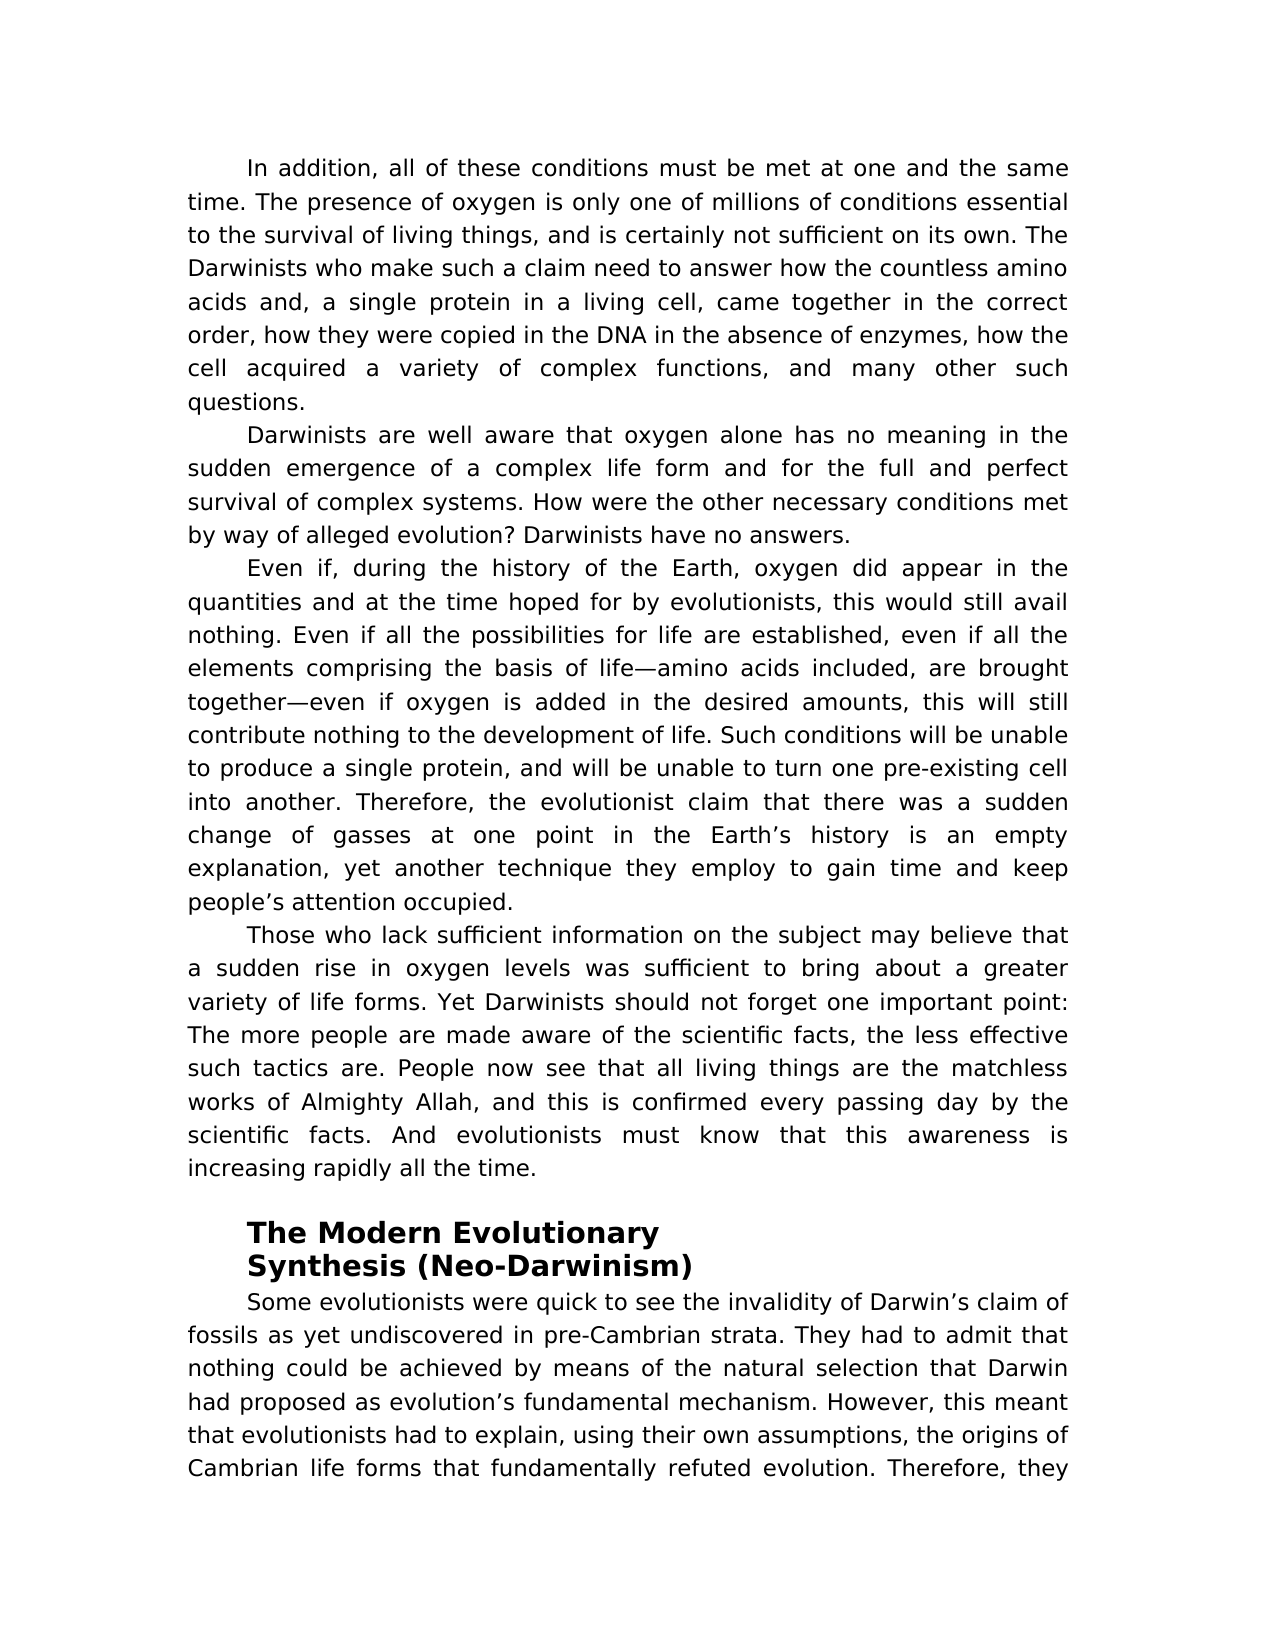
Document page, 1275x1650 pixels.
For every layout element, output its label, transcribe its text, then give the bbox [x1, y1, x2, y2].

text The Modern Evolutionary [187, 1217, 1070, 1250]
text Some evolutionists were quick to see the invalidity of Darwin’s claim of fossils as yet undiscovered in pre-Cambrian strata. They had to admit that nothing could be achieved by means of the natural selection that Darwin had proposed as evolution’s fundamental mechanism. However, this meant that evolutionists had to explain, using their own assumptions, the origins of Cambrian life forms that fundamentally refuted evolution. Therefore, they [187, 1283, 1070, 1483]
text Those who lack sufficient information on the subject may believe that a sudden rise in oxygen levels was sufficient to bring about a greater variety of life forms. Yet Darwinists should not forget one important point: The more people are made aware of the scientific facts, the less effective such tactics are. People now see that all living things are the matchless works of Almighty Allah, and this is confirmed every passing day by the scientific facts. And evolutionists must know that this awareness is increasing rapidly all the time. [187, 917, 1070, 1183]
text Even if, during the history of the Earth, oxygen did appear in the quantities and at the time hoped for by evolutionists, this would still avail nothing. Even if all the possibilities for life are established, even if all the elements comprising the basis of life—amino acids included, are brought together—even if oxygen is added in the desired amounts, this will still contribute nothing to the development of life. Such conditions will be unable to produce a single protein, and will be unable to turn one pre-existing cell into another. Therefore, the evolutionist claim that there was a sudden change of gasses at one point in the Earth’s history is an empty explanation, yet another technique they employ to gain time and keep people’s attention occupied. [187, 550, 1070, 917]
text Synthesis (Neo-Darwinism) [187, 1250, 1070, 1283]
text Darwinists are well aware that oxygen alone has no meaning in the sudden emergence of a complex life form and for the full and perfect survival of complex systems. How were the other necessary conditions met by way of alleged evolution? Darwinists have no answers. [187, 417, 1070, 550]
text In addition, all of these conditions must be met at one and the same time. The presence of oxygen is only one of millions of conditions essential to the survival of living things, and is certainly not sufficient on its own. The Darwinists who make such a claim need to answer how the countless amino acids and, a single protein in a living cell, came together in the correct order, how they were copied in the DNA in the absence of enzymes, how the cell acquired a variety of complex functions, and many other such questions. [187, 150, 1070, 417]
